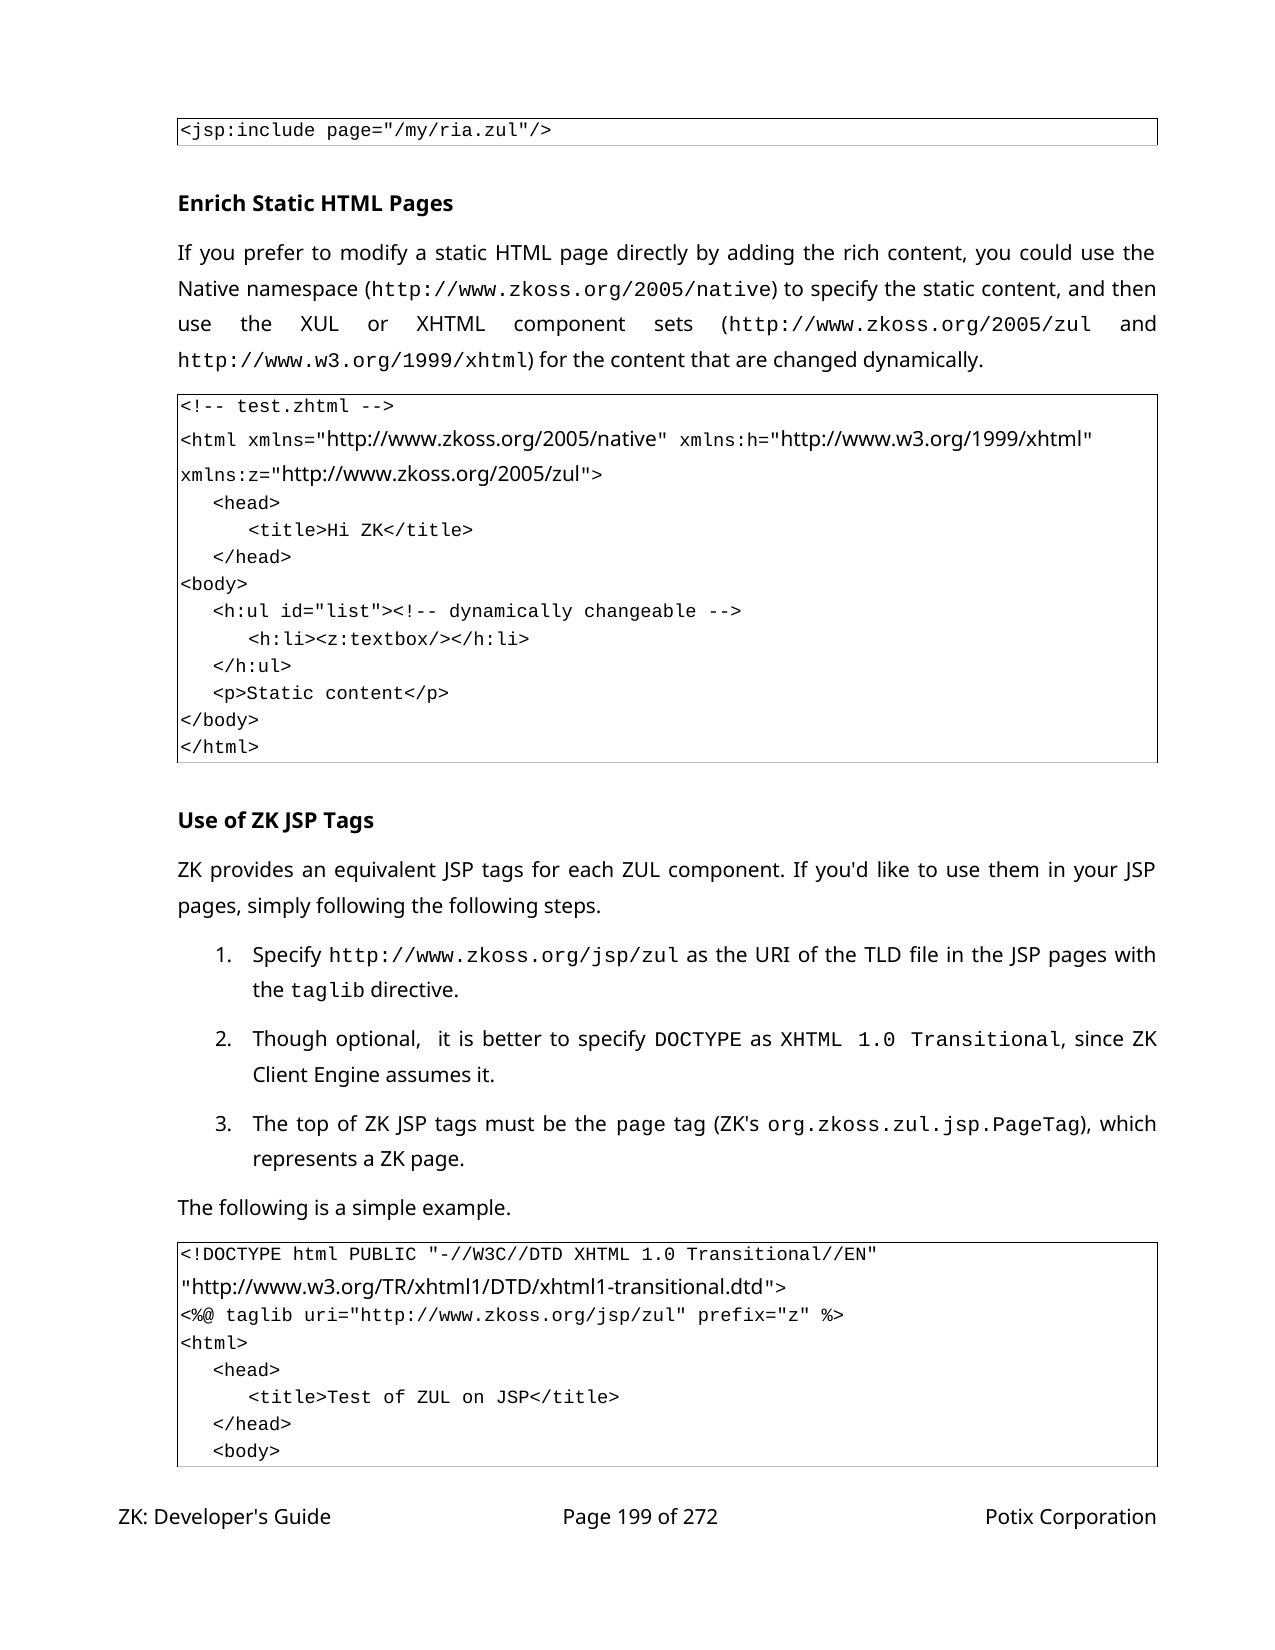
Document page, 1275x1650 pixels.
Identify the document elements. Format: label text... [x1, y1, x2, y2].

text </html> [178, 735, 1157, 762]
text <body> [178, 1439, 1157, 1466]
text The following is a simple example. [177, 1193, 1157, 1221]
text <head> [178, 491, 1157, 515]
text <body> [178, 572, 1157, 596]
text <head> [178, 1358, 1157, 1382]
text If you prefer to modify a static HTML page directly by adding the rich content, you could use the Native namespace (http://www.zkoss.org/2005/native) to specify the static content, and then use the XUL or XHTML component sets (http://www.zkoss.org/2005/zul and http://www.w3.org/1999/xhtml) for the content that are changed dynamically. [177, 238, 1157, 373]
text <jsp:include page="/my/ria.zul"/> [178, 119, 1157, 145]
text </h:ul> [178, 654, 1157, 678]
text "http://www.w3.org/TR/xhtml1/DTD/xhtml1-transitional.dtd"> [178, 1269, 1157, 1300]
text <%@ taglib uri="http://www.zkoss.org/jsp/zul" prefix="z" %> [178, 1303, 1157, 1328]
text <html xmlns="http://www.zkoss.org/2005/native" xmlns:h="http://www.w3.org/1999/xhtml" xmlns:z="http://www.zkoss.org/2005/zul"> [178, 421, 1157, 488]
text <title>Hi ZK</title> [178, 518, 1157, 542]
list Though optional, it is better to specify DOCTYPE as XHTML 1.0 Transitional, since ZK Client Engine assumes it. [215, 1024, 1157, 1088]
text </body> [178, 708, 1157, 732]
subtitle Enrich Static HTML Pages [177, 188, 1157, 218]
text <title>Test of ZUL on JSP</title> [178, 1385, 1157, 1409]
list Specify http://www.zkoss.org/jsp/zul as the URI of the TLD file in the JSP pages with the taglib directive. [215, 940, 1157, 1004]
text </head> [178, 545, 1157, 569]
text <h:ul id="list"><!-- dynamically changeable --> [178, 599, 1157, 623]
subtitle Use of ZK JSP Tags [177, 805, 1157, 835]
text <!DOCTYPE html PUBLIC "-//W3C//DTD XHTML 1.0 Transitional//EN" [178, 1243, 1157, 1266]
list The top of ZK JSP tags must be the page tag (ZK's org.zkoss.zul.jsp.PageTag), which represents a ZK page. [215, 1109, 1157, 1172]
text ZK provides an equivalent JSP tags for each ZUL component. If you'd like to use them in your JSP pages, simply following the following steps. [177, 856, 1157, 919]
text </head> [178, 1412, 1157, 1436]
text <!-- test.zhtml --> [178, 395, 1157, 418]
text <p>Static content</p> [178, 681, 1157, 705]
text <html> [178, 1331, 1157, 1355]
text <h:li><z:textbox/></h:li> [178, 626, 1157, 651]
